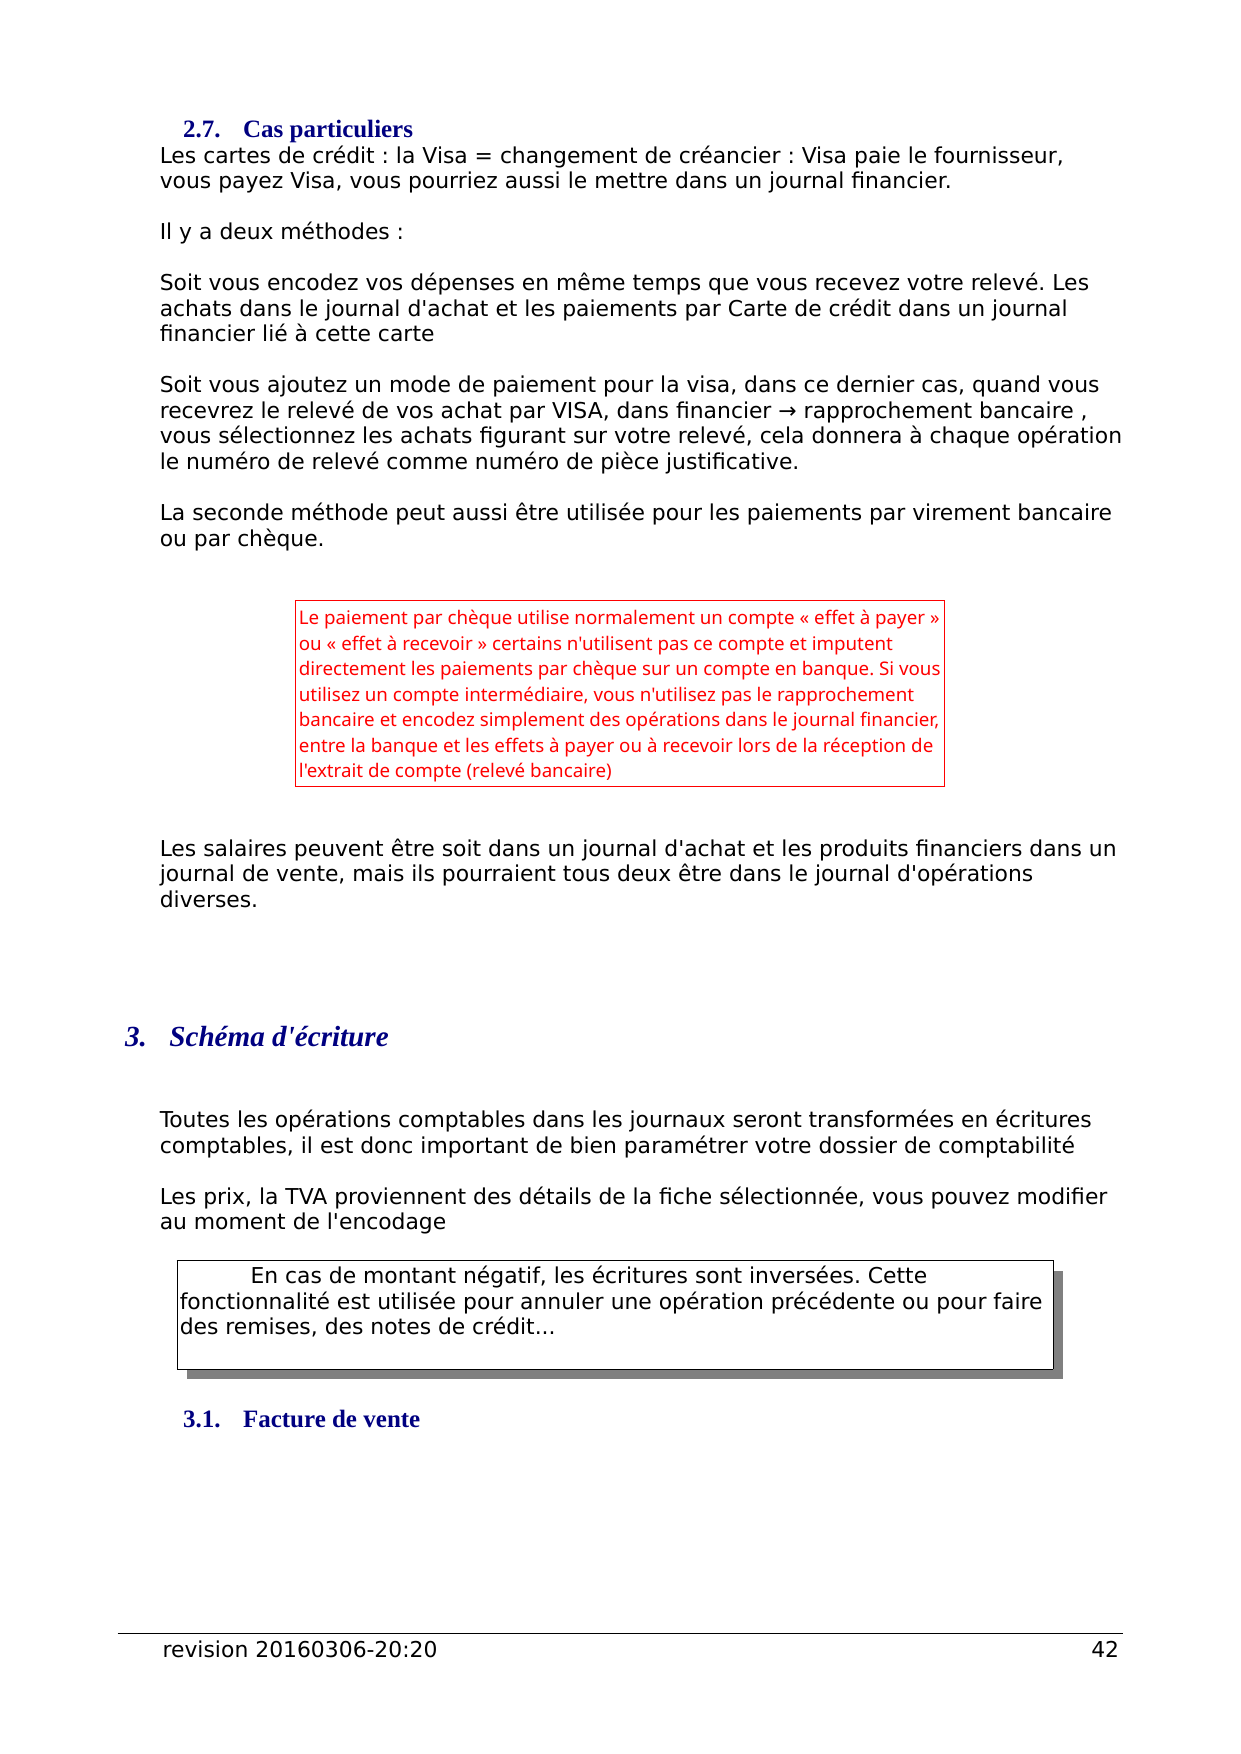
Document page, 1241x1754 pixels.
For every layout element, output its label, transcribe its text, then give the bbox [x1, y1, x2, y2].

text Toutes les opérations comptables dans les journaux seront transformées en écritures comptables, il est donc important de bien paramétrer votre dossier de comptabilité [159, 1107, 1123, 1158]
text En cas de montant négatif, les écritures sont inversées. Cette fonctionnalité est utilisée pour annuler une opération précédente ou pour faire des remises, des notes de crédit... [178, 1261, 1053, 1340]
text Il y a deux méthodes : [159, 219, 1123, 245]
text Les salaires peuvent être soit dans un journal d'achat et les produits financiers dans un journal de vente, mais ils pourraient tous deux être dans le journal d'opérations diverses. [159, 836, 1123, 913]
text Le paiement par chèque utilise normalement un compte « effet à payer » ou « effet à recevoir » certains n'utilisent pas ce compte et imputent directement les paiements par chèque sur un compte en banque. Si vous utilisez un compte intermédiaire, vous n'utilisez pas le rapprochement bancaire et encodez simplement des opérations dans le journal financier, entre la banque et les effets à payer ou à recevoir lors de la réception de l'extrait de compte (relevé bancaire) [296, 601, 944, 786]
subtitle Facture de vente [177, 1404, 1123, 1433]
text Soit vous ajoutez un mode de paiement pour la visa, dans ce dernier cas, quand vous recevrez le relevé de vos achat par VISA, dans financier → rapprochement bancaire , vous sélectionnez les achats figurant sur votre relevé, cela donnera à chaque opération le numéro de relevé comme numéro de pièce justificative. [159, 372, 1123, 474]
text Soit vous encodez vos dépenses en même temps que vous recevez votre relevé. Les achats dans le journal d'achat et les paiements par Carte de crédit dans un journal financier lié à cette carte [159, 270, 1123, 347]
subtitle Cas particuliers [177, 114, 1123, 143]
text Les cartes de crédit : la Visa = changement de créancier : Visa paie le fournisseur, vous payez Visa, vous pourriez aussi le mettre dans un journal financier. [159, 143, 1123, 194]
text La seconde méthode peut aussi être utilisée pour les paiements par virement bancaire ou par chèque. [159, 500, 1123, 551]
subtitle Schéma d'écriture [117, 1019, 1123, 1052]
text Les prix, la TVA proviennent des détails de la fiche sélectionnée, vous pouvez modifier au moment de l'encodage [159, 1184, 1123, 1235]
